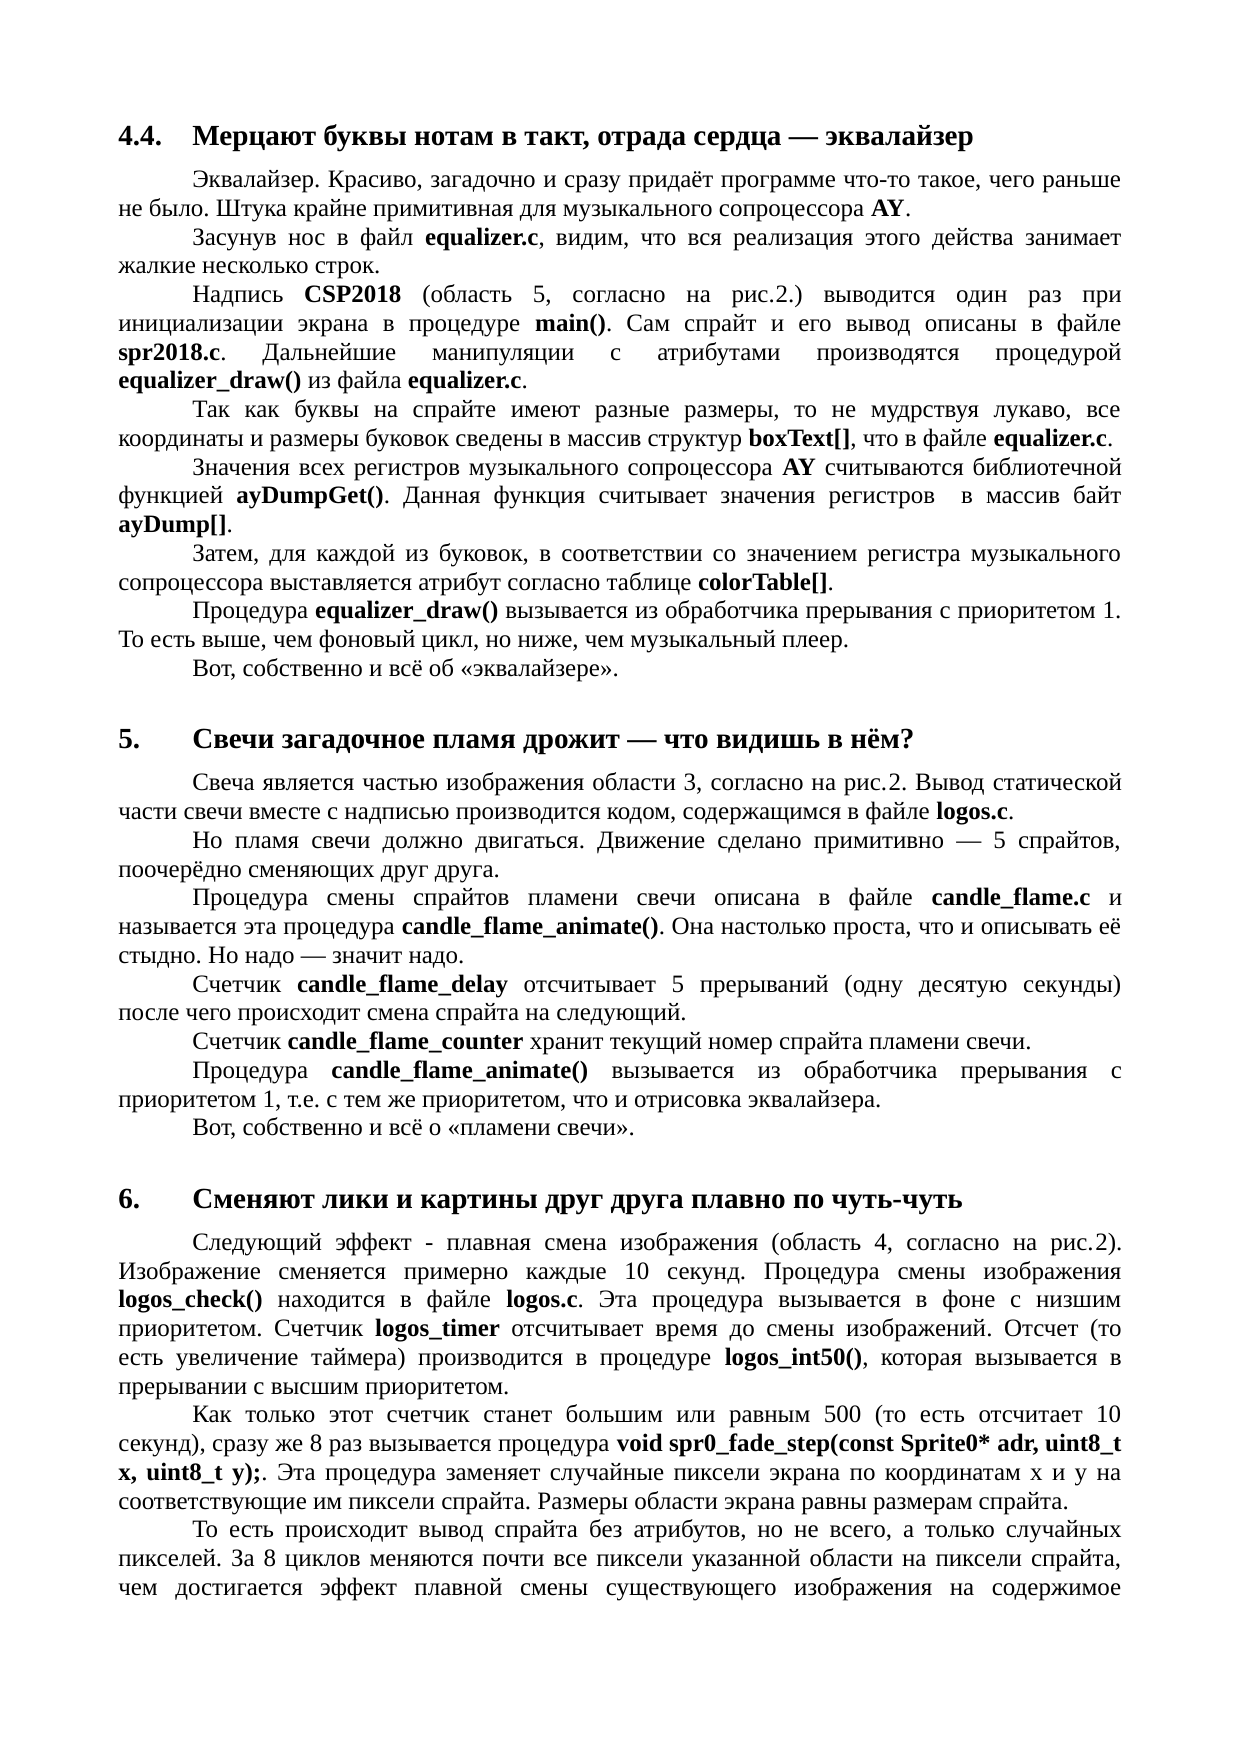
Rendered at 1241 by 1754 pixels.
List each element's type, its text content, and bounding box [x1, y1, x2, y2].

text Вот, собственно и всё об «эквалайзере». [118, 653, 1122, 682]
text Как только этот счетчик станет большим или равным 500 (то есть отсчитает 10 секунд), сразу же 8 раз вызывается процедура void spr0_fade_step(const Sprite0* adr, uint8_t x, uint8_t y);. Эта процедура заменяет случайные пиксели экрана по координатам x и y на соответствующие им пиксели спрайта. Размеры области экрана равны размерам спрайта. [118, 1399, 1122, 1514]
subtitle Мерцают буквы нотам в такт, отрада сердца — эквалайзер [118, 118, 1122, 152]
text То есть происходит вывод спрайта без атрибутов, но не всего, а только случайных пикселей. За 8 циклов меняются почти все пиксели указанной области на пиксели спрайта, чем достигается эффект плавной смены существующего изображения на содержимое [118, 1514, 1122, 1601]
text Процедура смены спрайтов пламени свечи описана в файле candle_flame.c и называется эта процедура candle_flame_animate(). Она настолько проста, что и описывать её стыдно. Но надо — значит надо. [118, 882, 1122, 969]
text Засунув нос в файл equalizer.c, видим, что вся реализация этого действа занимает жалкие несколько строк. [118, 222, 1122, 279]
subtitle Свечи загадочное пламя дрожит — что видишь в нём? [118, 721, 1122, 755]
text Следующий эффект - плавная смена изображения (область 4, согласно на рис.2). Изображение сменяется примерно каждые 10 секунд. Процедура смены изображения logos_check() находится в файле logos.c. Эта процедура вызывается в фоне с низшим приоритетом. Счетчик logos_timer отсчитывает время до смены изображений. Отсчет (то есть увеличение таймера) производится в процедуре logos_int50(), которая вызывается в прерывании с высшим приоритетом. [118, 1227, 1122, 1399]
text Свеча является частью изображения области 3, согласно на рис.2. Вывод статической части свечи вместе с надписью производится кодом, содержащимся в файле logos.c. [118, 767, 1122, 825]
text Значения всех регистров музыкального сопроцессора AY считываются библиотечной функцией ayDumpGet(). Данная функция считывает значения регистров в массив байт ayDump[]. [118, 452, 1122, 538]
text Так как буквы на спрайте имеют разные размеры, то не мудрствуя лукаво, все координаты и размеры буковок сведены в массив структур boxText[], что в файле equalizer.c. [118, 394, 1122, 452]
text Надпись CSP2018 (область 5, согласно на рис.2.) выводится один раз при инициализации экрана в процедуре main(). Сам спрайт и его вывод описаны в файле spr2018.c. Дальнейшие манипуляции с атрибутами производятся процедурой equalizer_draw() из файла equalizer.c. [118, 279, 1122, 394]
text Вот, собственно и всё о «пламени свечи». [118, 1112, 1122, 1141]
text Процедура equalizer_draw() вызывается из обработчика прерывания с приоритетом 1. То есть выше, чем фоновый цикл, но ниже, чем музыкальный плеер. [118, 595, 1122, 653]
text Затем, для каждой из буковок, в соответствии со значением регистра музыкального сопроцессора выставляется атрибут согласно таблице colorTable[]. [118, 538, 1122, 595]
text Процедура candle_flame_animate() вызывается из обработчика прерывания с приоритетом 1, т.е. с тем же приоритетом, что и отрисовка эквалайзера. [118, 1055, 1122, 1112]
text Но пламя свечи должно двигаться. Движение сделано примитивно — 5 спрайтов, поочерёдно сменяющих друг друга. [118, 825, 1122, 882]
subtitle Сменяют лики и картины друг друга плавно по чуть-чуть [118, 1181, 1122, 1214]
text Счетчик candle_flame_delay отсчитывает 5 прерываний (одну десятую секунды) после чего происходит смена спрайта на следующий. [118, 969, 1122, 1026]
text Счетчик candle_flame_counter хранит текущий номер спрайта пламени свечи. [118, 1026, 1122, 1055]
text Эквалайзер. Красиво, загадочно и сразу придаёт программе что-то такое, чего раньше не было. Штука крайне примитивная для музыкального сопроцессора AY. [118, 164, 1122, 222]
